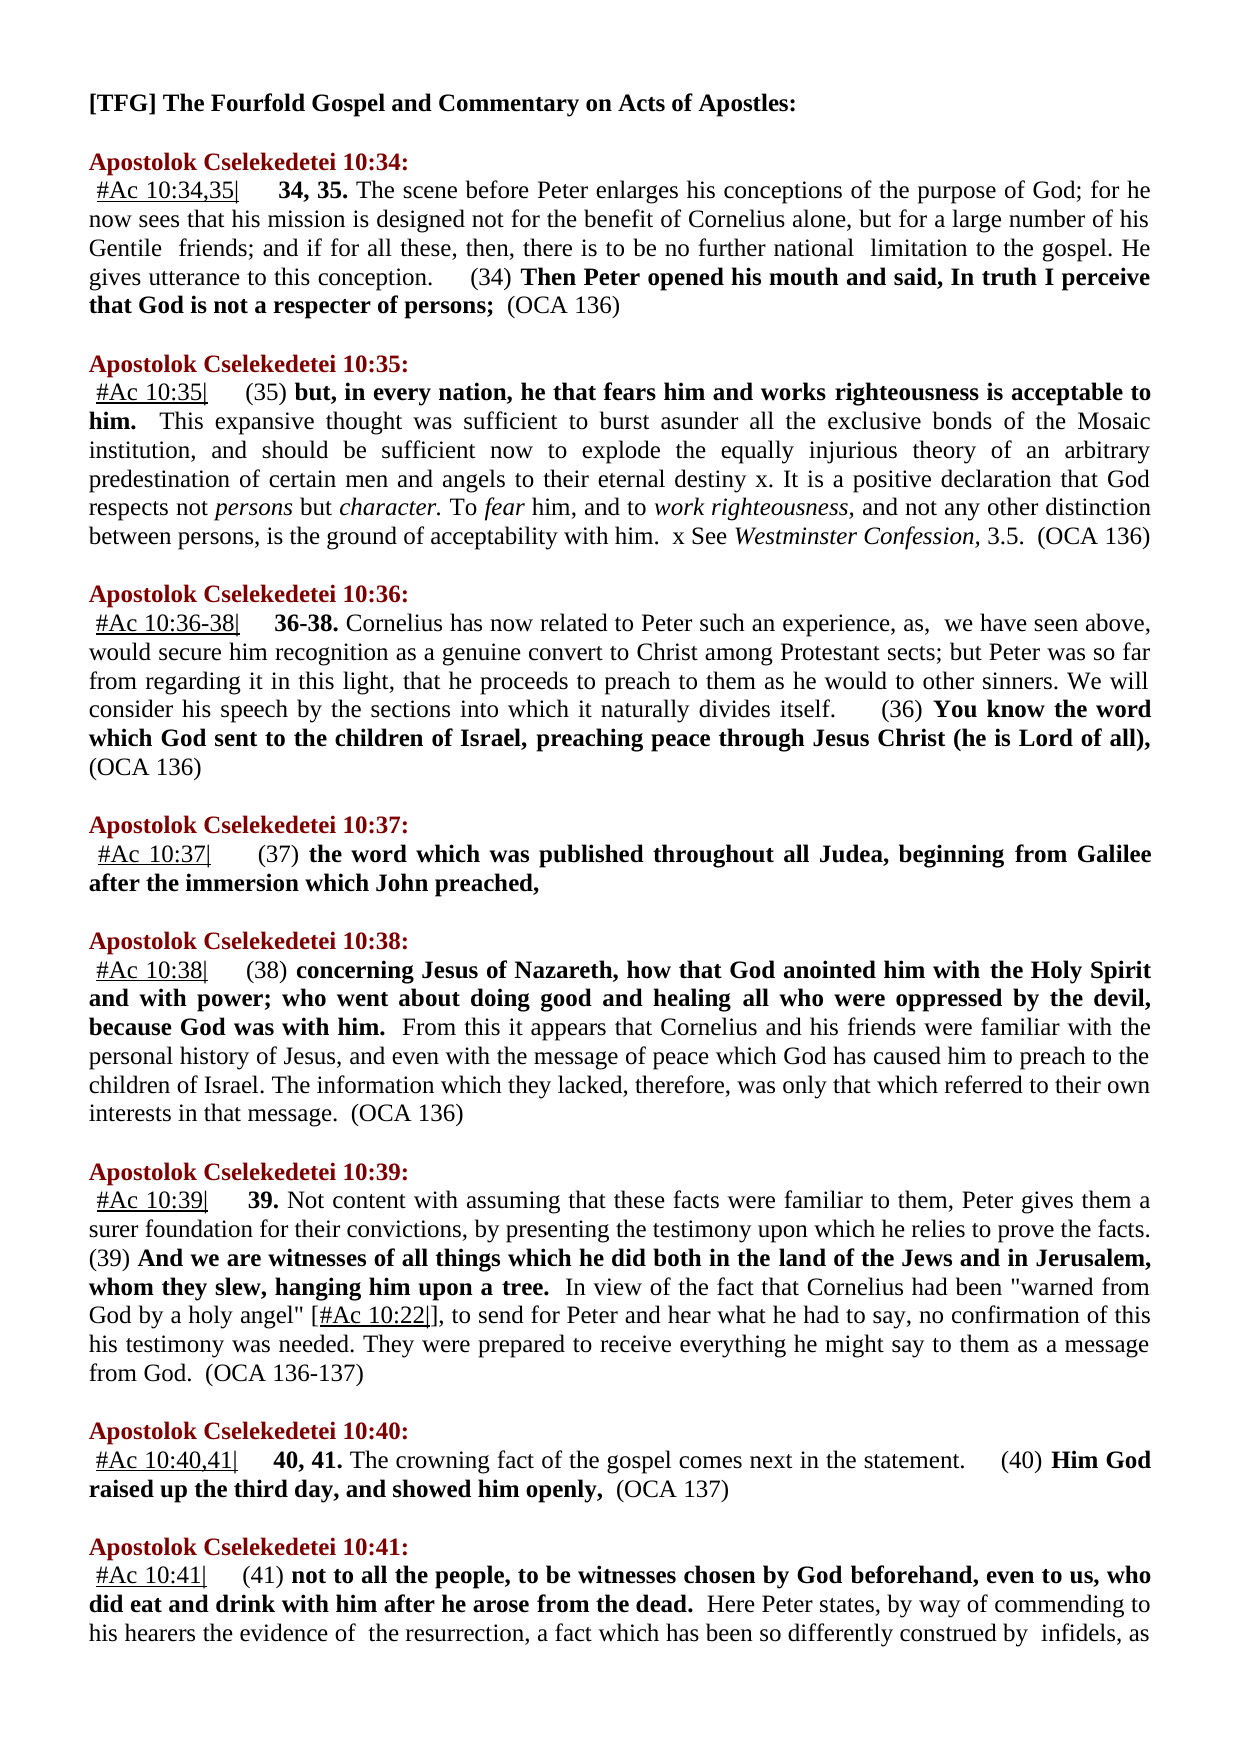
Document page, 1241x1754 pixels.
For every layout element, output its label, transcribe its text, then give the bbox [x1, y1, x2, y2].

text [TFG] The Fourfold Gospel and Commentary on Acts of Apostles: [88, 88, 1152, 117]
text #Ac 10:34,35| 34, 35. The scene before Peter enlarges his conceptions of the purpose of God; for he now sees that his mission is designed not for the benefit of Cornelius alone, but for a large number of his Gentile friends; and if for all these, then, there is to be no further national limitation to the gospel. He gives utterance to this conception. (34) Then Peter opened his mouth and said, In truth I perceive that God is not a respecter of persons; (OCA 136) [88, 176, 1152, 319]
text #Ac 10:41| (41) not to all the people, to be witnesses chosen by God beforehand, even to us, who did eat and drink with him after he arose from the dead. Here Peter states, by way of commending to his hearers the evidence of the resurrection, a fact which has been so differently construed by infidels, as [88, 1561, 1152, 1647]
text Apostolok Cselekedetei 10:39: [88, 1157, 1152, 1185]
text #Ac 10:35| (35) but, in every nation, he that fears him and works righteousness is acceptable to him. This expansive thought was sufficient to burst asunder all the exclusive bonds of the Mosaic institution, and should be sufficient now to explode the equally injurious theory of an arbitrary predestination of certain men and angels to their eternal destiny x. It is a positive declaration that God respects not persons but character. To fear him, and to work righteousness, and not any other distinction between persons, is the ground of acceptability with him. x See Westminster Confession, 3.5. (OCA 136) [88, 377, 1152, 550]
text #Ac 10:37| (37) the word which was published throughout all Judea, beginning from Galilee after the immersion which John preached, [88, 839, 1152, 896]
text Apostolok Cselekedetei 10:35: [88, 349, 1152, 377]
text Apostolok Cselekedetei 10:38: [88, 926, 1152, 955]
text #Ac 10:39| 39. Not content with assuming that these facts were familiar to them, Peter gives them a surer foundation for their convictions, by presenting the testimony upon which he relies to prove the facts. (39) And we are witnesses of all things which he did both in the land of the Jews and in Jerusalem, whom they slew, hanging him upon a tree. In view of the fact that Cornelius had been "warned from God by a holy angel" [#Ac 10:22|], to send for Peter and hear what he had to say, no confirmation of this his testimony was needed. They were prepared to receive everything he might say to them as a message from God. (OCA 136-137) [88, 1185, 1152, 1387]
text Apostolok Cselekedetei 10:34: [88, 147, 1152, 176]
text #Ac 10:40,41| 40, 41. The crowning fact of the gospel comes next in the statement. (40) Him God raised up the third day, and showed him openly, (OCA 137) [88, 1445, 1152, 1502]
text #Ac 10:38| (38) concerning Jesus of Nazareth, how that God anointed him with the Holy Spirit and with power; who went about doing good and healing all who were oppressed by the devil, because God was with him. From this it appears that Cornelius and his friends were familiar with the personal history of Jesus, and even with the message of peace which God has caused him to preach to the children of Israel. The information which they lacked, therefore, was only that which referred to their own interests in that message. (OCA 136) [88, 955, 1152, 1127]
text Apostolok Cselekedetei 10:40: [88, 1416, 1152, 1445]
text Apostolok Cselekedetei 10:36: [88, 579, 1152, 608]
text Apostolok Cselekedetei 10:37: [88, 810, 1152, 839]
text #Ac 10:36-38| 36-38. Cornelius has now related to Peter such an experience, as, we have seen above, would secure him recognition as a genuine convert to Christ among Protestant sects; but Peter was so far from regarding it in this light, that he proceeds to preach to them as he would to other sinners. We will consider his speech by the sections into which it naturally divides itself. (36) You know the word which God sent to the children of Israel, preaching peace through Jesus Christ (he is Lord of all), (OCA 136) [88, 608, 1152, 781]
text Apostolok Cselekedetei 10:41: [88, 1532, 1152, 1561]
